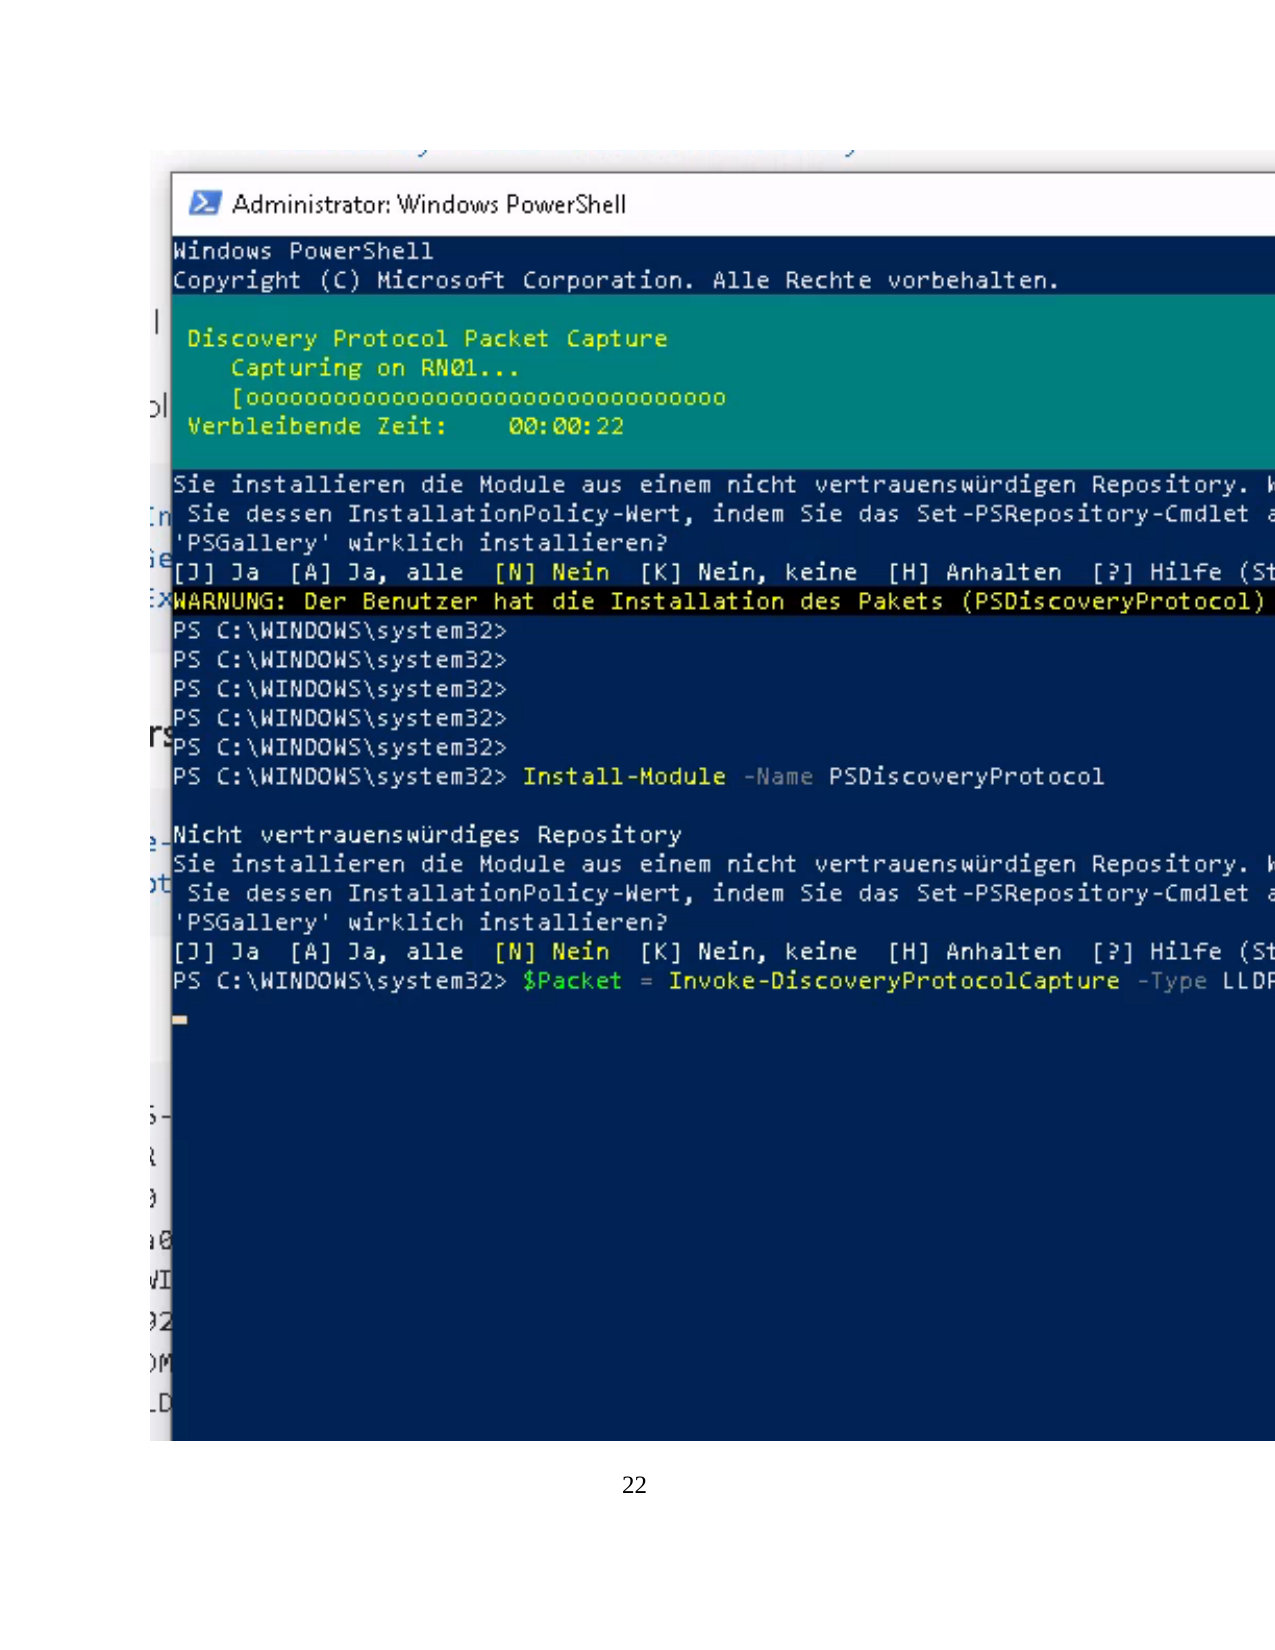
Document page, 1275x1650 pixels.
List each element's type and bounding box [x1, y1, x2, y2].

picture [150, 150, 1275, 1441]
